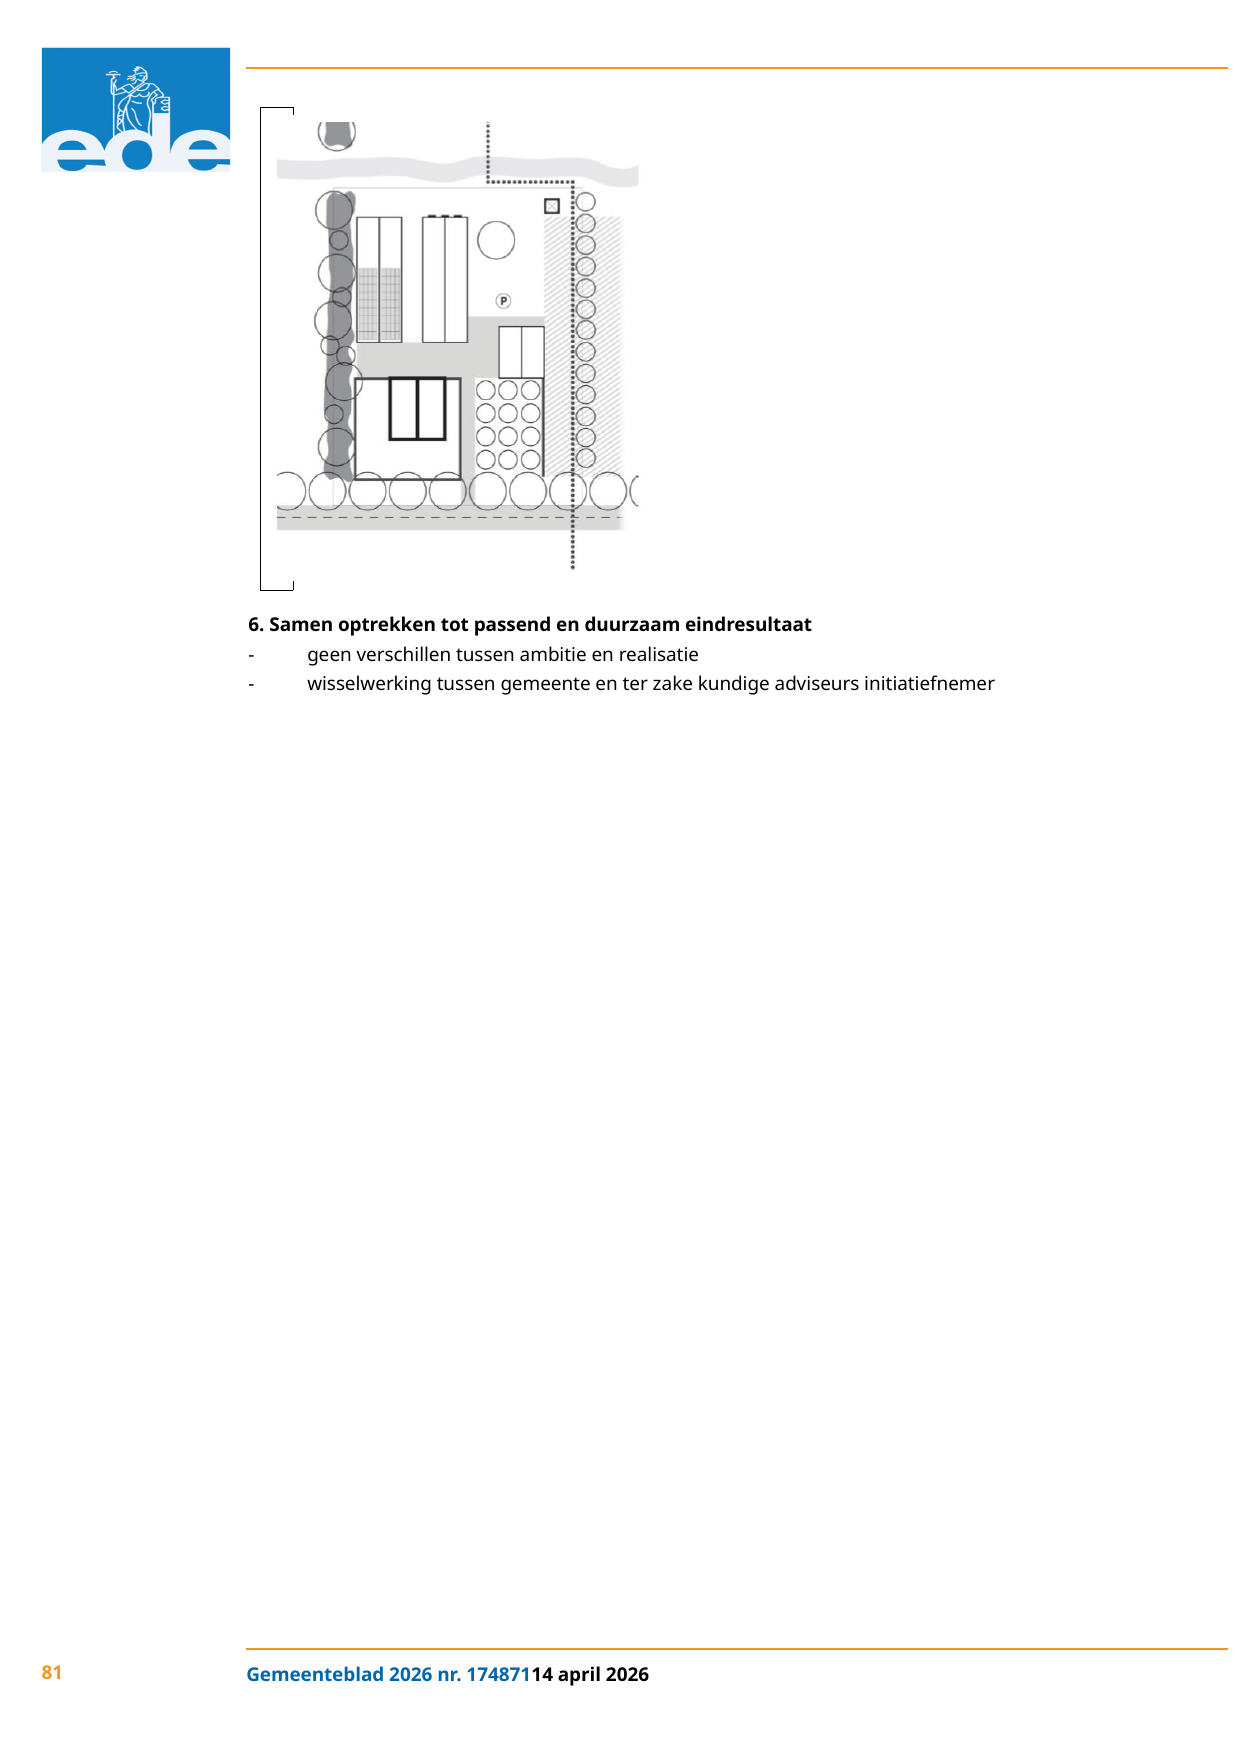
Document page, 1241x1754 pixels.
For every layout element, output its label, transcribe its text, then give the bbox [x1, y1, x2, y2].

list wisselwerking tussen gemeente en ter zake kundige adviseurs initiatiefnemer [248, 671, 1152, 696]
picture [41, 47, 231, 172]
text 6. Samen optrekken tot passend en duurzaam eindresultaat [248, 611, 1152, 637]
picture [268, 115, 1173, 581]
list geen verschillen tussen ambitie en realisatie [248, 641, 1152, 667]
